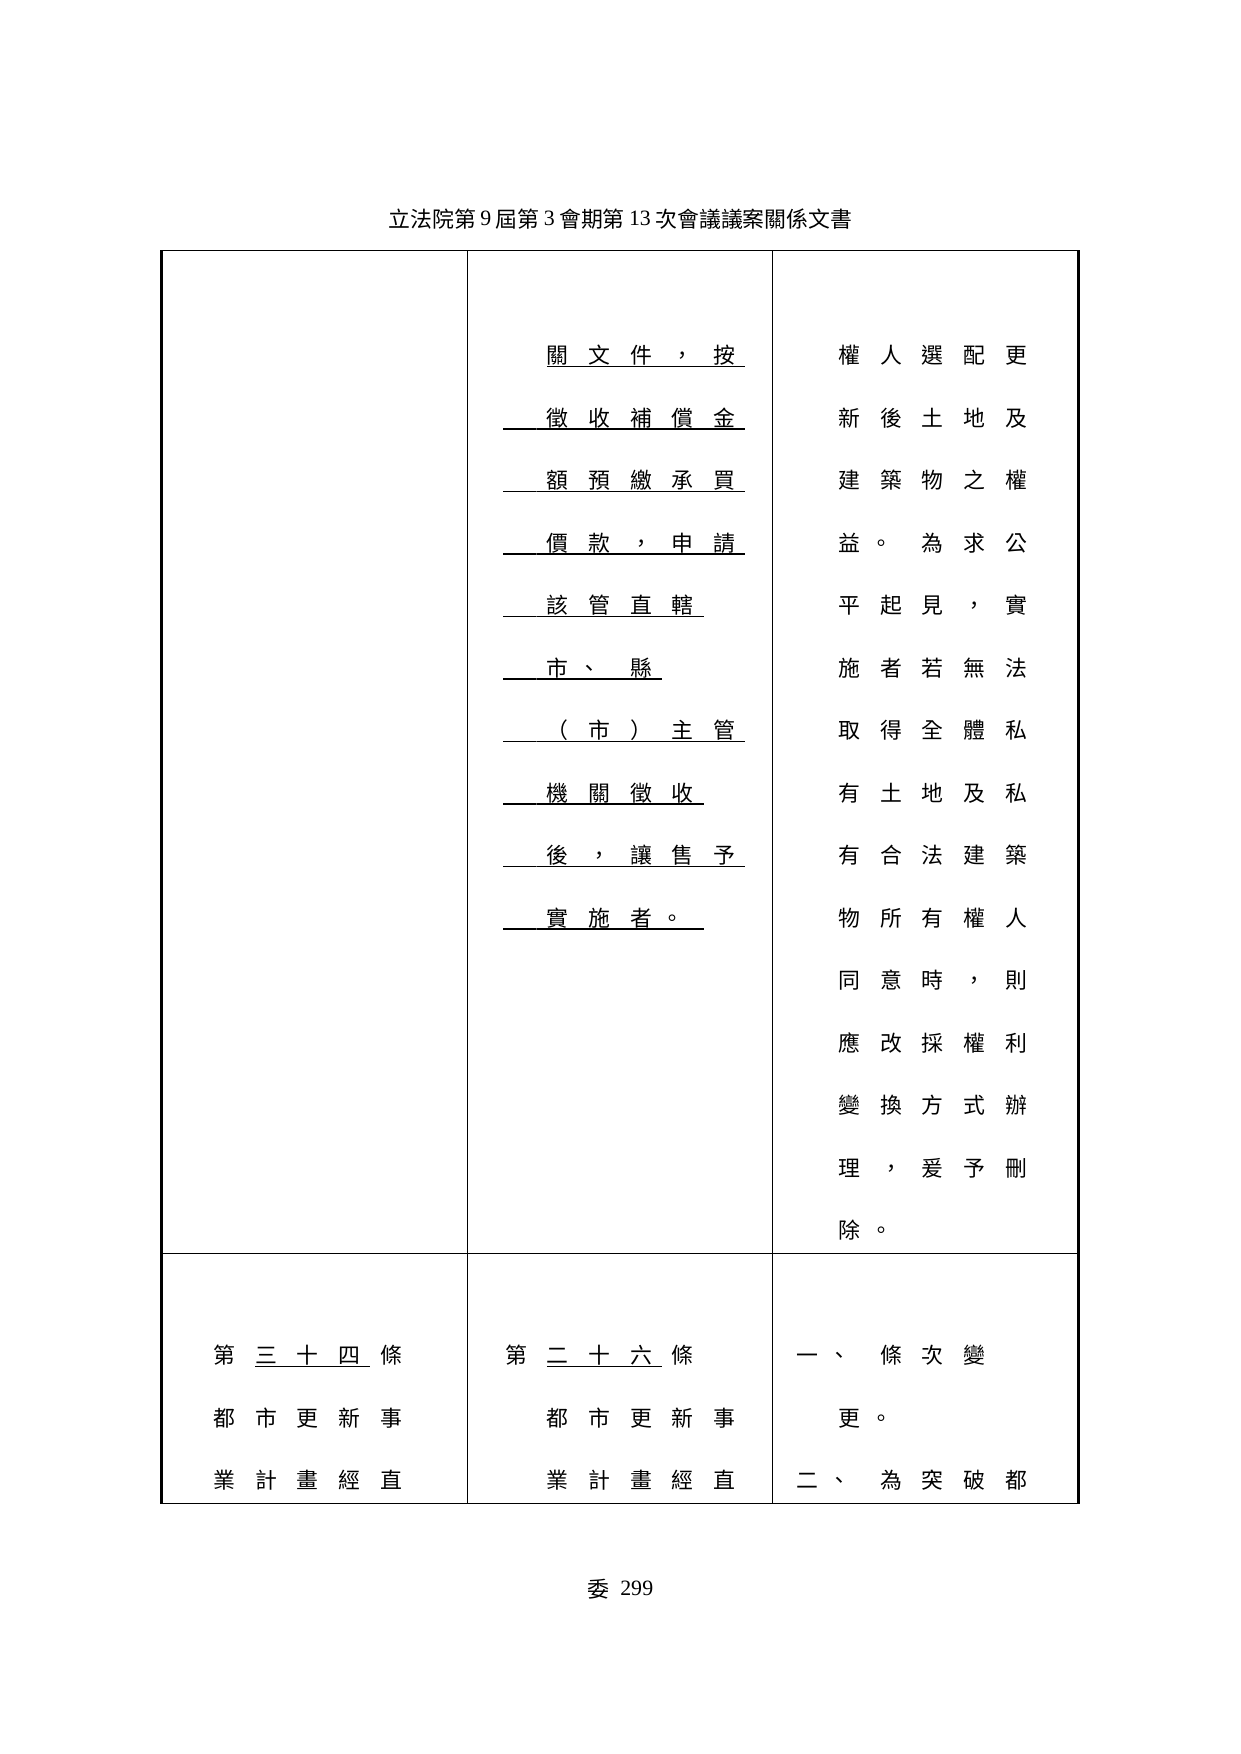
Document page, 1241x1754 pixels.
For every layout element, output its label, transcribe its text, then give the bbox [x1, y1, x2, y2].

table_cell 權人選配更新後土地及建築物之權益。為求公平起見，實施者若無法取得全體私有土地及私有合法建築物所有權人同意時，則應改採權利變換方式辦理，爰予刪除。 [773, 251, 1077, 1253]
table_cell [163, 251, 467, 1253]
table_cell 關文件，按徵收補償金額預繳承買價款，申請該管直轄市、縣（市）主管機關徵收後，讓售予實施者。 [468, 251, 772, 1253]
table_cell 一、條次變更。 二、為突破都 [773, 1254, 1077, 1503]
table_cell 第二十六條 都市更新事業計畫經直 [468, 1254, 772, 1503]
table_cell 第三十四條 都市更新事業計畫經直 [163, 1254, 467, 1503]
